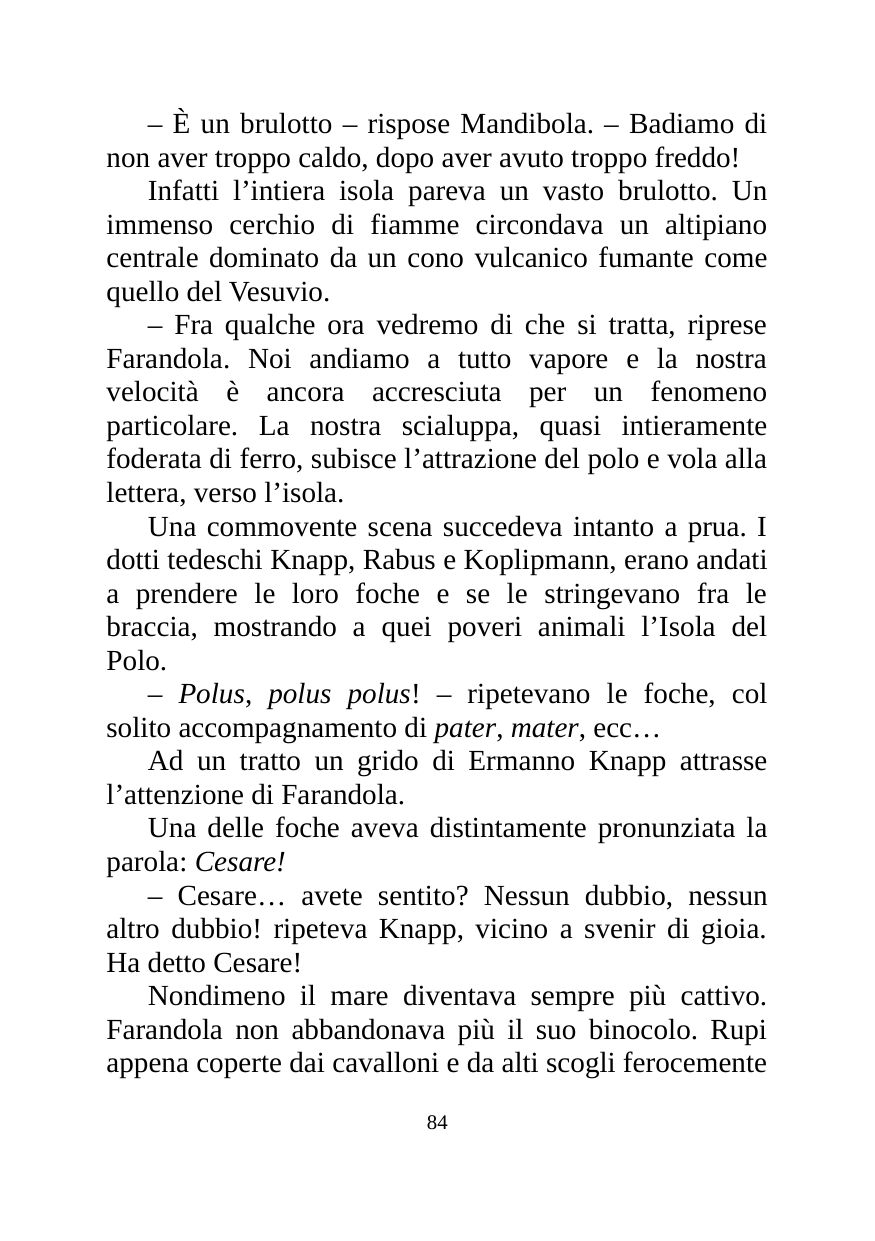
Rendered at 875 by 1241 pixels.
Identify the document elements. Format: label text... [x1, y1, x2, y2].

text Ad un tratto un grido di Ermanno Knapp attrasse l’attenzione di Farandola. [106, 743, 768, 811]
text Una commovente scena succedeva intanto a prua. I dotti tedeschi Knapp, Rabus e Koplipmann, erano andati a prendere le loro foche e se le stringevano fra le braccia, mostrando a quei poveri animali l’Isola del Polo. [106, 509, 768, 676]
text ‒ Polus, polus polus! ‒ ripetevano le foche, col solito accompagnamento di pater, mater, ecc… [106, 676, 768, 743]
text ‒ Cesare… avete sentito? Nessun dubbio, nessun altro dubbio! ripeteva Knapp, vicino a svenir di gioia. Ha detto Cesare! [106, 878, 768, 978]
text ‒ Fra qualche ora vedremo di che si tratta, riprese Farandola. Noi andiamo a tutto vapore e la nostra velocità è ancora accresciuta per un fenomeno particolare. La nostra scialuppa, quasi intieramente foderata di ferro, subisce l’attrazione del polo e vola alla lettera, verso l’isola. [106, 307, 768, 509]
text Infatti l’intiera isola pareva un vasto brulotto. Un immenso cerchio di fiamme circondava un altipiano centrale dominato da un cono vulcanico fumante come quello del Vesuvio. [106, 173, 768, 307]
text ‒ È un brulotto ‒ rispose Mandibola. ‒ Badiamo di non aver troppo caldo, dopo aver avuto troppo freddo! [106, 106, 768, 173]
text Nondimeno il mare diventava sempre più cattivo. Farandola non abbandonava più il suo binocolo. Rupi appena coperte dai cavalloni e da alti scogli ferocemente [106, 978, 768, 1079]
text Una delle foche aveva distintamente pronunziata la parola: Cesare! [106, 811, 768, 878]
